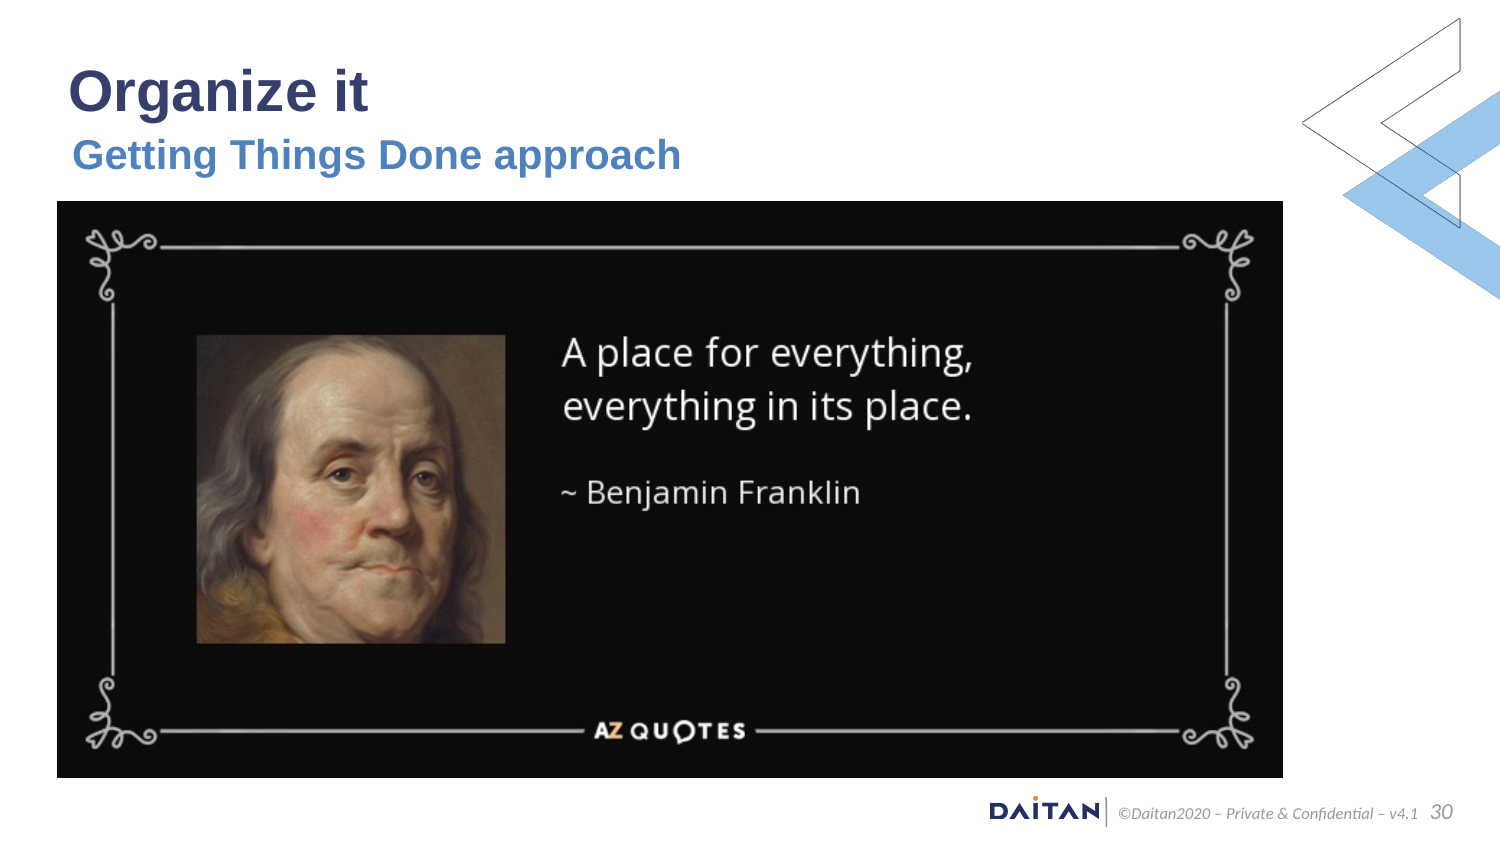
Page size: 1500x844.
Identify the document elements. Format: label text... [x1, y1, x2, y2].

picture [1303, 19, 1500, 300]
picture [57, 201, 1283, 778]
picture [990, 796, 1099, 819]
subtitle Getting Things Done approach [57, 126, 1289, 172]
title Organize it [57, 50, 1289, 126]
